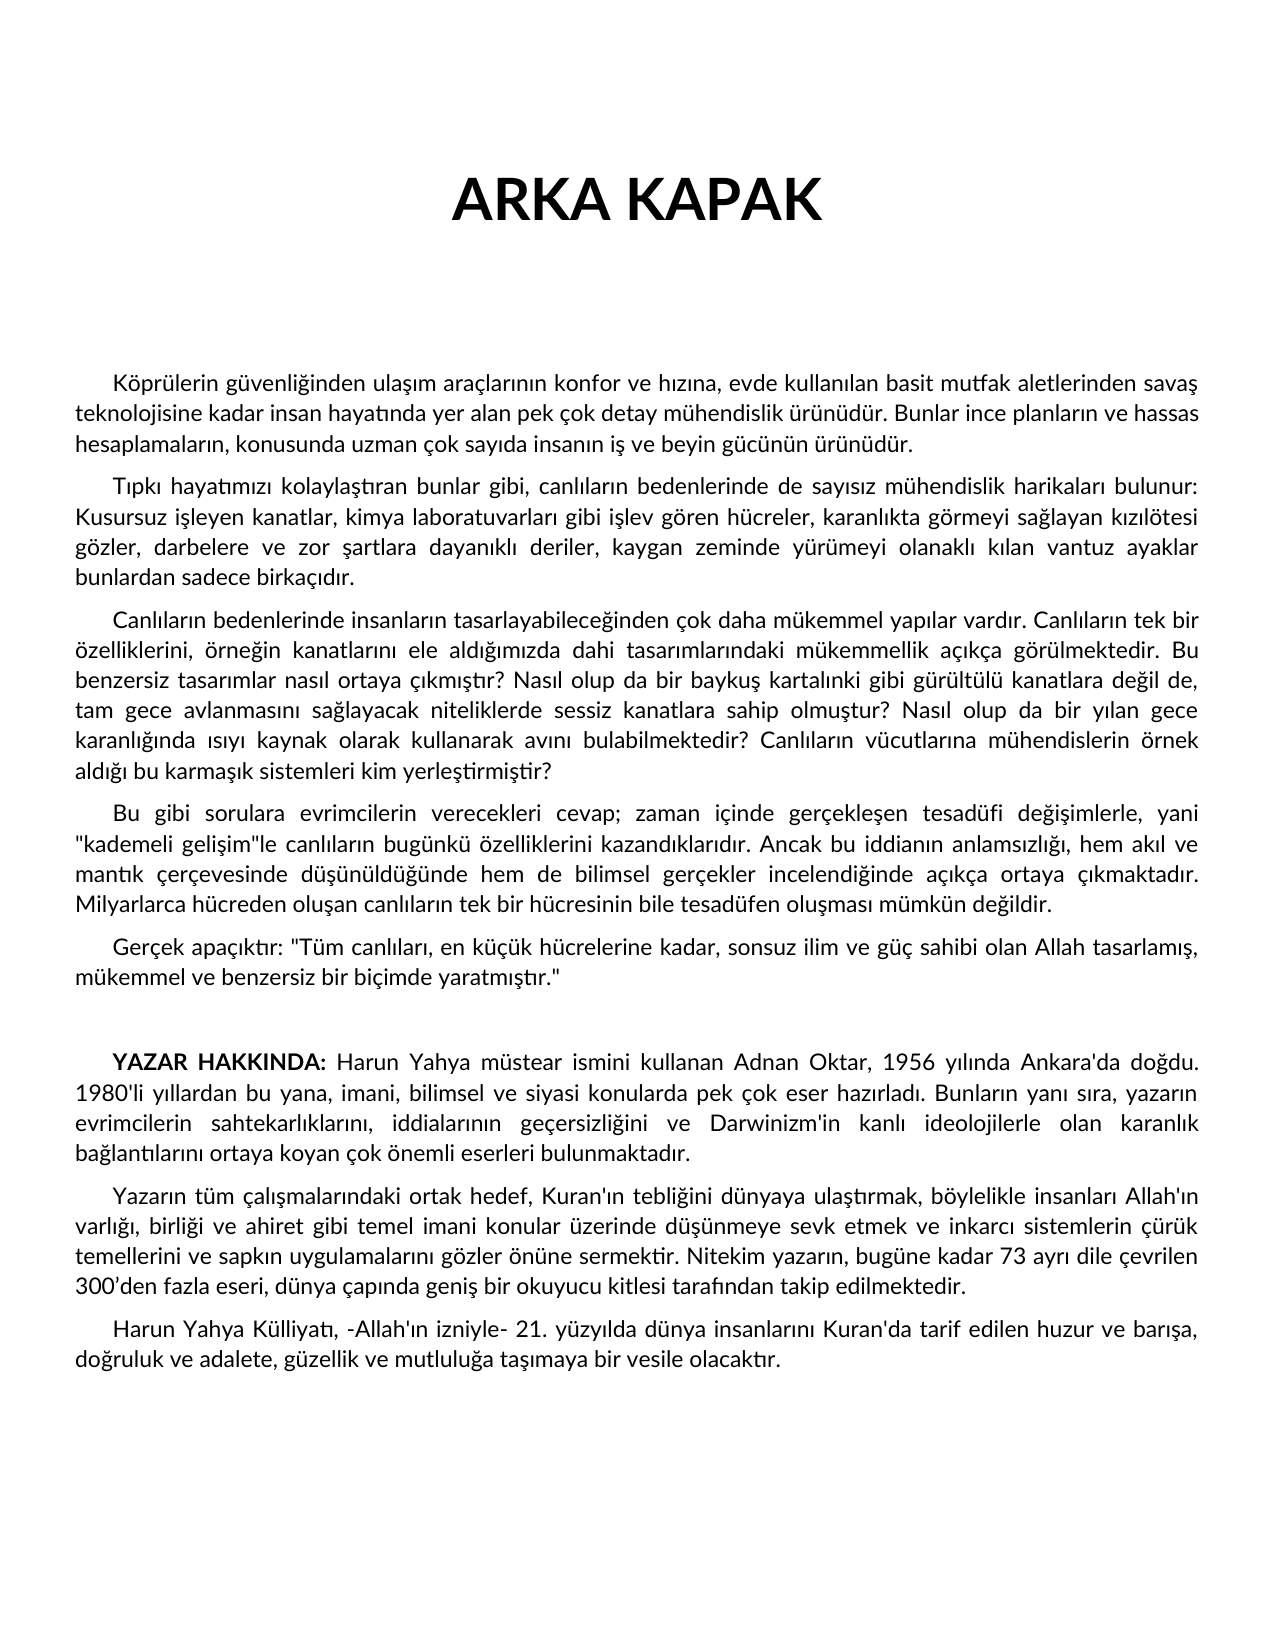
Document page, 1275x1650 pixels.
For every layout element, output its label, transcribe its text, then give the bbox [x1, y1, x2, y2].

text Canlıların bedenlerinde insanların tasarlayabileceğinden çok daha mükemmel yapılar vardır. Canlıların tek bir özelliklerini, örneğin kanatlarını ele aldığımızda dahi tasarımlarındaki mükemmellik açıkça görülmektedir. Bu benzersiz tasarımlar nasıl ortaya çıkmıştır? Nasıl olup da bir baykuş kartalınki gibi gürültülü kanatlara değil de, tam gece avlanmasını sağlayacak niteliklerde sessiz kanatlara sahip olmuştur? Nasıl olup da bir yılan gece karanlığında ısıyı kaynak olarak kullanarak avını bulabilmektedir? Canlıların vücutlarına mühendislerin örnek aldığı bu karmaşık sistemleri kim yerleştirmiştir? [75, 605, 1200, 784]
text Harun Yahya Külliyatı, -Allah'ın izniyle- 21. yüzyılda dünya insanlarını Kuran'da tarif edilen huzur ve barışa, doğruluk ve adalete, güzellik ve mutluluğa taşımaya bir vesile olacaktır. [75, 1315, 1200, 1372]
text Tıpkı hayatımızı kolaylaştıran bunlar gibi, canlıların bedenlerinde de sayısız mühendislik harikaları bulunur: Kusursuz işleyen kanatlar, kimya laboratuvarları gibi işlev gören hücreler, karanlıkta görmeyi sağlayan kızılötesi gözler, darbelere ve zor şartlara dayanıklı deriler, kaygan zeminde yürümeyi olanaklı kılan vantuz ayaklar bunlardan sadece birkaçıdır. [75, 472, 1200, 590]
text YAZAR HAKKINDA: Harun Yahya müstear ismini kullanan Adnan Oktar, 1956 yılında Ankara'da doğdu. 1980'li yıllardan bu yana, imani, bilimsel ve siyasi konularda pek çok eser hazırladı. Bunların yanı sıra, yazarın evrimcilerin sahtekarlıklarını, iddialarının geçersizliğini ve Darwinizm'in kanlı ideolojilerle olan karanlık bağlantılarını ortaya koyan çok önemli eserleri bulunmaktadır. [75, 1048, 1200, 1166]
subtitle ARKA KAPAK [75, 162, 1200, 232]
text Gerçek apaçıktır: "Tüm canlıları, en küçük hücrelerine kadar, sonsuz ilim ve güç sahibi olan Allah tasarlamış, mükemmel ve benzersiz bir biçimde yaratmıştır." [75, 932, 1200, 990]
text Yazarın tüm çalışmalarındaki ortak hedef, Kuran'ın tebliğini dünyaya ulaştırmak, böylelikle insanları Allah'ın varlığı, birliği ve ahiret gibi temel imani konular üzerinde düşünmeye sevk etmek ve inkarcı sistemlerin çürük temellerini ve sapkın uygulamalarını gözler önüne sermektir. Nitekim yazarın, bugüne kadar 73 ayrı dile çevrilen 300’den fazla eseri, dünya çapında geniş bir okuyucu kitlesi tarafından takip edilmektedir. [75, 1181, 1200, 1299]
text Bu gibi sorulara evrimcilerin verecekleri cevap; zaman içinde gerçekleşen tesadüfi değişimlerle, yani "kademeli gelişim"le canlıların bugünkü özelliklerini kazandıklarıdır. Ancak bu iddianın anlamsızlığı, hem akıl ve mantık çerçevesinde düşünüldüğünde hem de bilimsel gerçekler incelendiğinde açıkça ortaya çıkmaktadır. Milyarlarca hücreden oluşan canlıların tek bir hücresinin bile tesadüfen oluşması mümkün değildir. [75, 799, 1200, 917]
text Köprülerin güvenliğinden ulaşım araçlarının konfor ve hızına, evde kullanılan basit mutfak aletlerinden savaş teknolojisine kadar insan hayatında yer alan pek çok detay mühendislik ürünüdür. Bunlar ince planların ve hassas hesaplamaların, konusunda uzman çok sayıda insanın iş ve beyin gücünün ürünüdür. [75, 369, 1200, 457]
